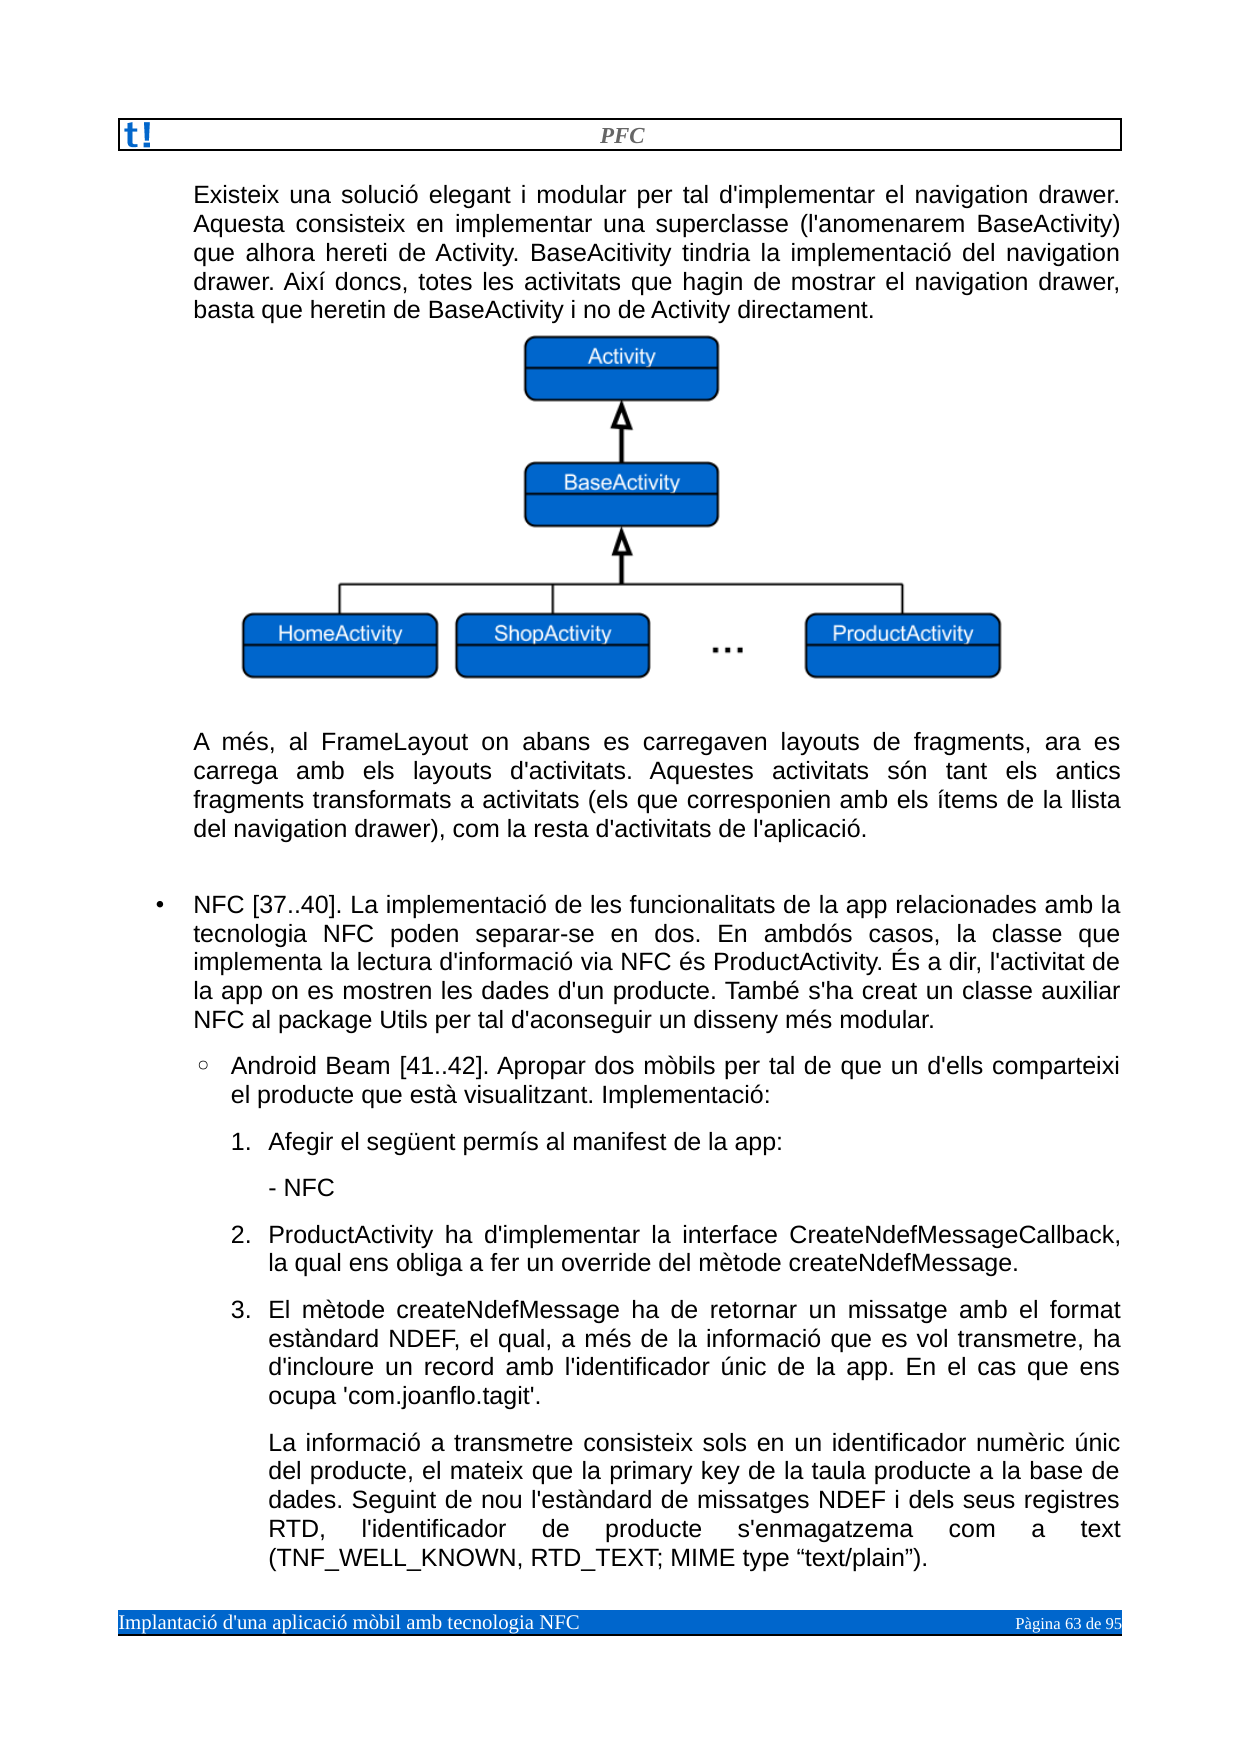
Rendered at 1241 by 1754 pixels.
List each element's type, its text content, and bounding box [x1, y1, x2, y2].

list A més, al FrameLayout on abans es carregaven layouts de fragments, ara es carrega amb els layouts d'activitats. Aquestes activitats són tant els antics fragments transformats a activitats (els que corresponien amb els ítems de la llista del navigation drawer), com la resta d'activitats de l'aplicació. [156, 727, 1122, 842]
list El mètode createNdefMessage ha de retornar un missatge amb el format estàndard NDEF, el qual, a més de la informació que es vol transmetre, ha d'incloure un record amb l'identificador únic de la app. En el cas que ens ocupa 'com.joanflo.tagit'. [231, 1295, 1122, 1410]
picture [123, 121, 151, 148]
list Afegir el següent permís al manifest de la app: [231, 1127, 1122, 1155]
list Existeix una solució elegant i modular per tal d'implementar el navigation drawer. Aquesta consisteix en implementar una superclasse (l'anomenarem BaseActivity) que alhora hereti de Activity. BaseAcitivity tindria la implementació del navigation drawer. Així doncs, totes les activitats que hagin de mostrar el navigation drawer, basta que heretin de BaseActivity i no de Activity directament. [156, 181, 1122, 324]
list ProductActivity ha d'implementar la interface CreateNdefMessageCallback, la qual ens obliga a fer un override del mètode createNdefMessage. [231, 1219, 1122, 1277]
list - NFC [231, 1173, 1122, 1202]
list NFC [37..40]. La implementació de les funcionalitats de la app relacionades amb la tecnologia NFC poden separar-se en dos. En ambdós casos, la classe que implementa la lectura d'informació via NFC és ProductActivity. És a dir, l'activitat de la app on es mostren les dades d'un producte. També s'ha creat un classe auxiliar NFC al package Utils per tal d'aconseguir un disseny més modular. [156, 890, 1122, 1034]
list Android Beam [41..42]. Apropar dos mòbils per tal de que un d'ells comparteixi el producte que està visualitzant. Implementació: [193, 1051, 1122, 1109]
picture [236, 333, 1004, 681]
list La informació a transmetre consisteix sols en un identificador numèric únic del producte, el mateix que la primary key de la taula producte a la base de dades. Seguint de nou l'estàndard de missatges NDEF i dels seus registres RTD, l'identificador de producte s'enmagatzema com a text (TNF_WELL_KNOWN, RTD_TEXT; MIME type “text/plain”). [231, 1427, 1122, 1571]
